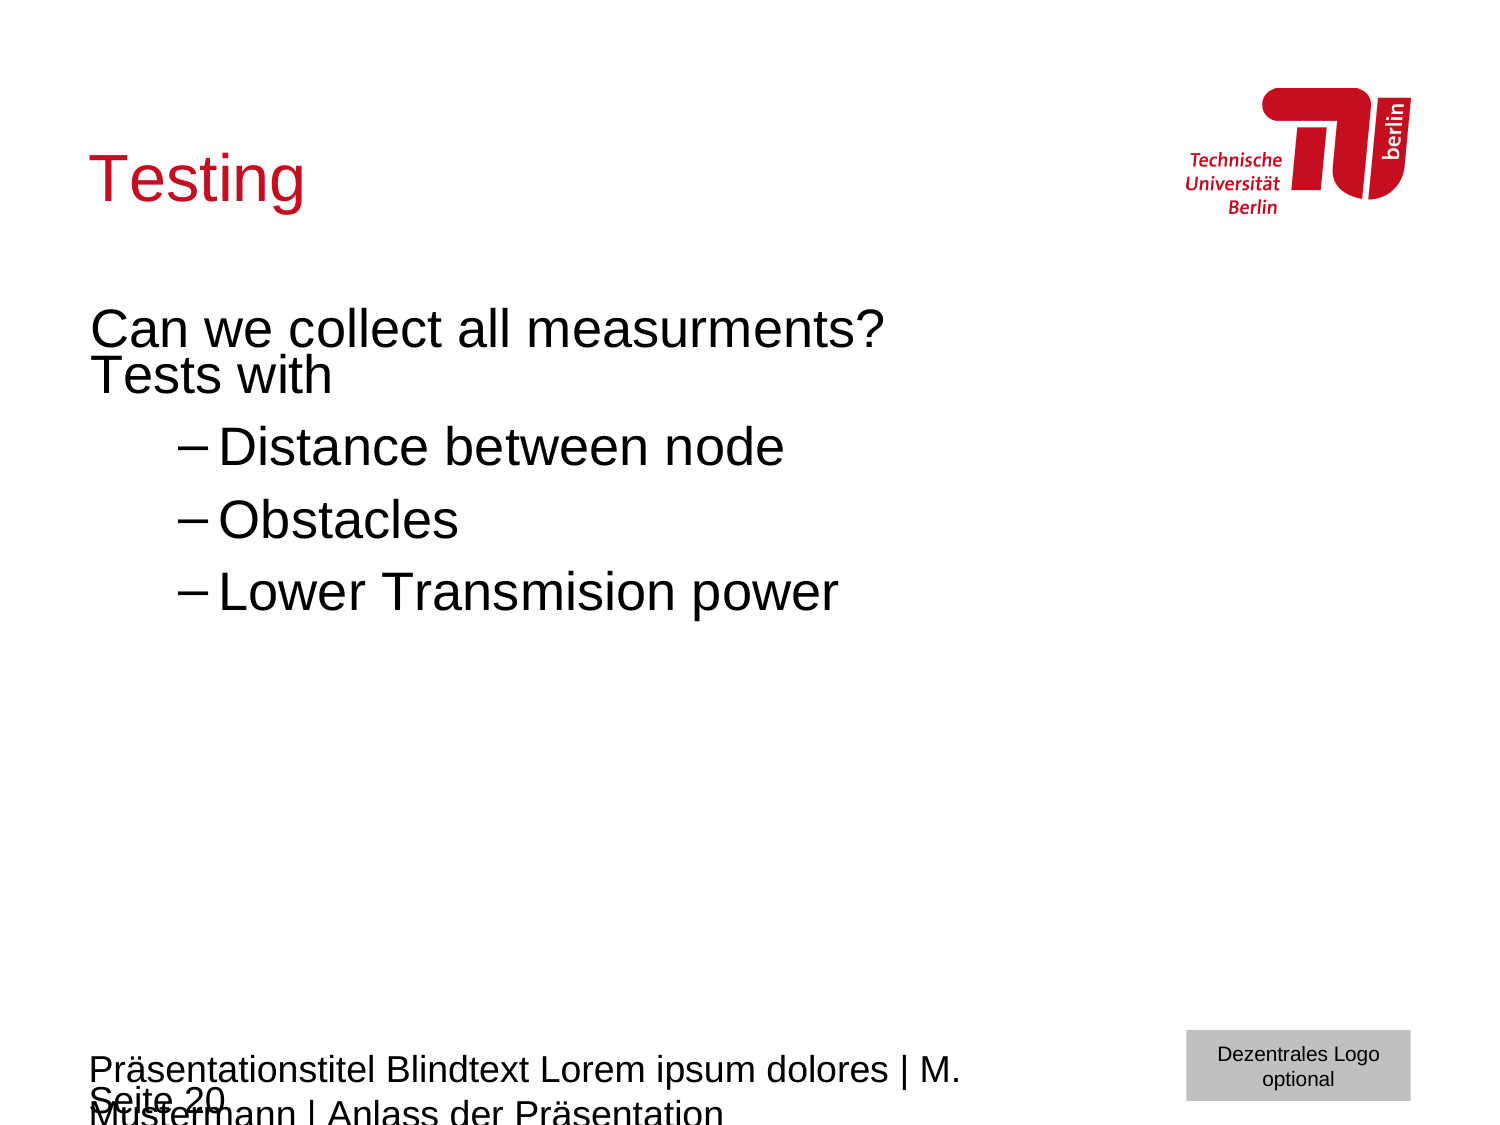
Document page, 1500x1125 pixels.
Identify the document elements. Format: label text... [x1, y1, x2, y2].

picture [1186, 88, 1411, 120]
list Can we collect all measurments? Tests with Distance between node Obstacles Lower Transmision power [90, 312, 1411, 980]
title Testing [88, 120, 1411, 215]
